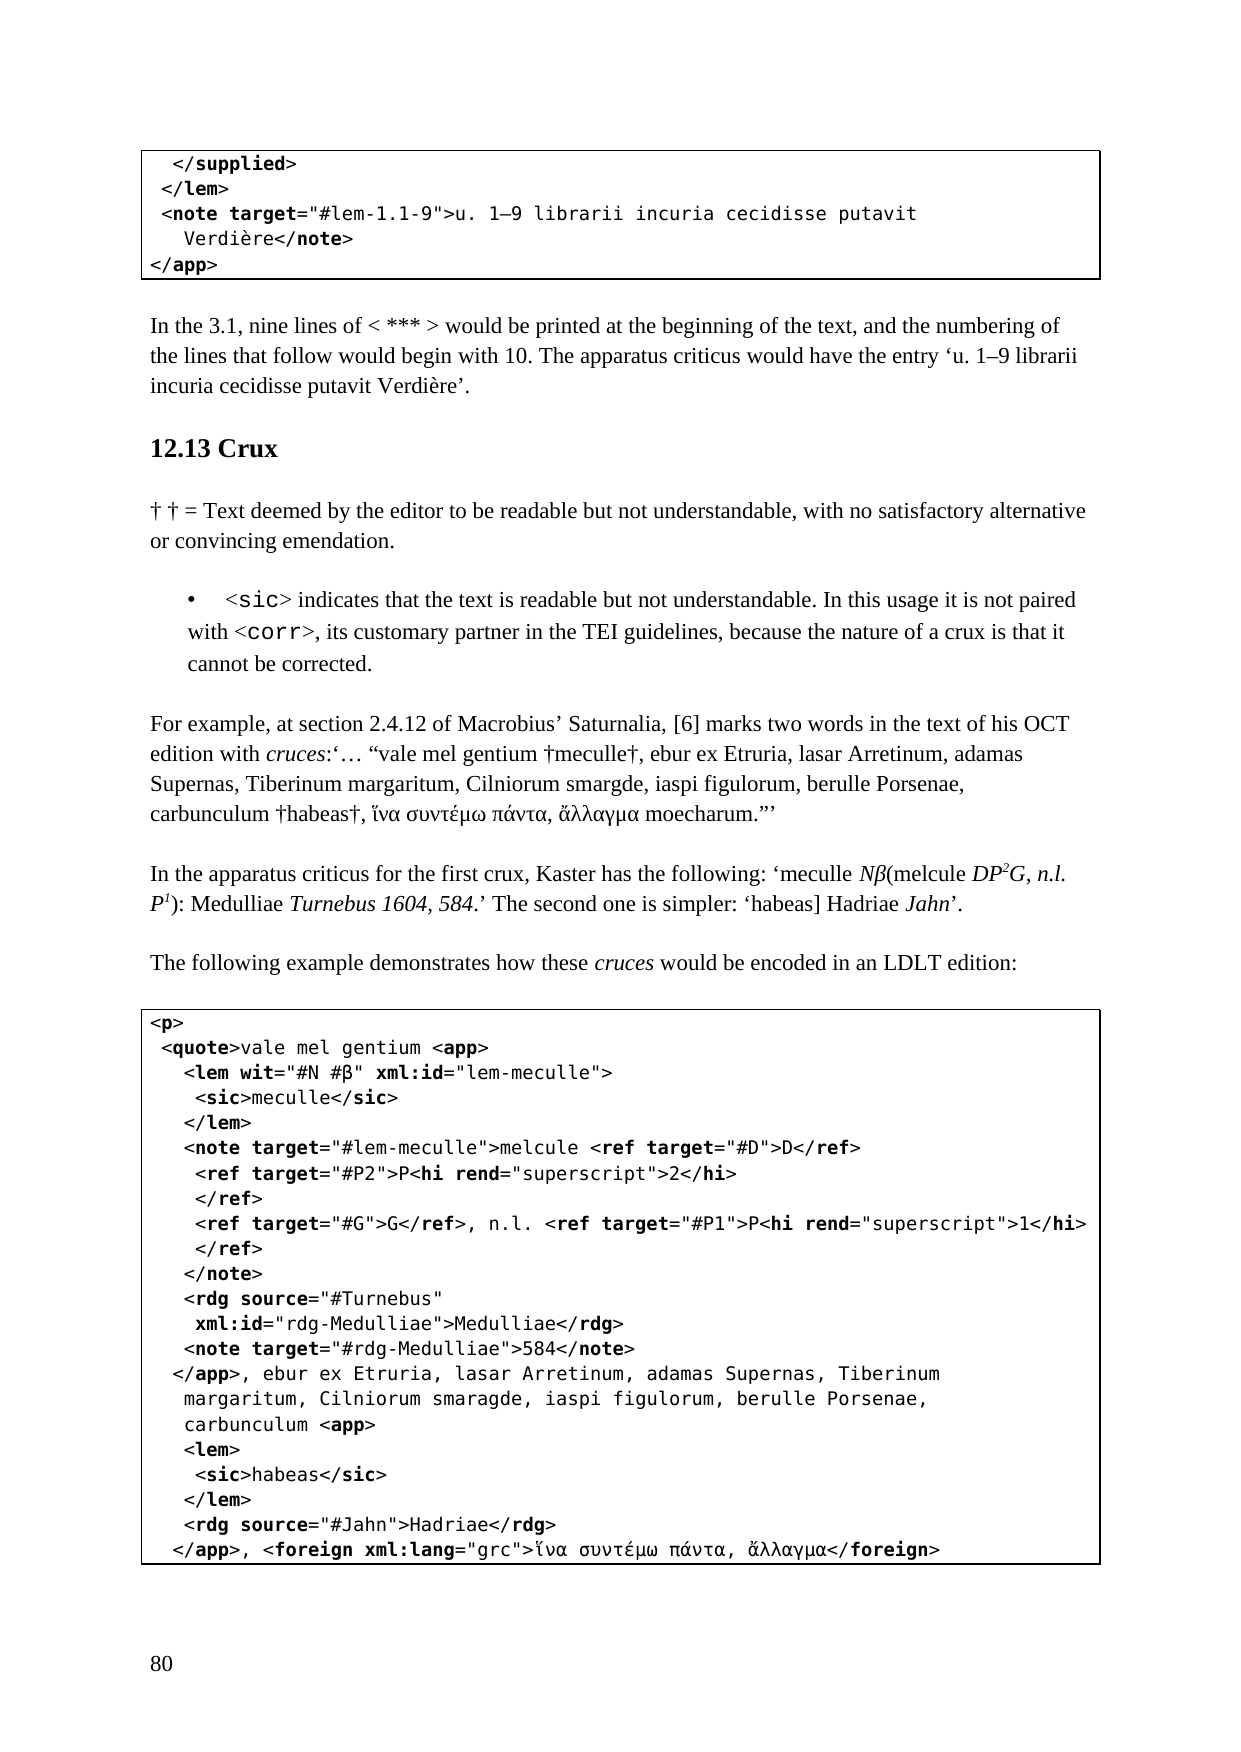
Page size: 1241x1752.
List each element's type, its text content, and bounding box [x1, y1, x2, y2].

text For example, at section 2.4.12 of Macrobius’ Saturnalia, [7] marks two words in the text of his OCT edition with cruces:‘… “vale mel gentium †meculle†, ebur ex Etruria, lasar Arretinum, adamas Supernas, Tiberinum margaritum, Cilniorum smargde, iaspi figulorum, berulle Porsenae, carbunculum †habeas†, ἵνα συντέμω πάντα, ἄλλαγμα moecharum.”’ [150, 710, 1090, 827]
text </supplied> </lem> <note target="#lem-1.1-9">u. 1–9 librarii incuria cecidisse putavit Verdière</note> </app> [142, 151, 1099, 278]
text The following example demonstrates how these cruces would be encoded in an LDLT edition: [150, 949, 1090, 976]
text In the apparatus criticus for the first crux, Kaster has the following: ‘meculle Nβ(melcule DP2G, n.l. P1): Medulliae Turnebus 1604, 584.’ The second one is simpler: ‘habeas] Hadriae Jahn’. [150, 860, 1090, 916]
text <p> <quote>vale mel gentium <app> <lem wit="#N #β" xml:id="lem-meculle"> <sic>meculle</sic> </lem> <note target="#lem-meculle">melcule <ref target="#D">D</ref> <ref target="#P2">P<hi rend="superscript">2</hi> </ref> <ref target="#G">G</ref>, n.l. <ref target="#P1">P<hi rend="superscript">1</hi> </ref> </note> <rdg source="#Turnebus" xml:id="rdg-Medulliae">Medulliae</rdg> <note target="#rdg-Medulliae">584</note> </app>, ebur ex Etruria, lasar Arretinum, adamas Supernas, Tiberinum margaritum, Cilniorum smaragde, iaspi figulorum, berulle Porsenae, carbunculum <app> <lem> <sic>habeas</sic> </lem> <rdg source="#Jahn">Hadriae</rdg> </app>, <foreign xml:lang="grc">ἵνα συντέμω πάντα, ἄλλαγμα</foreign> [142, 1010, 1099, 1563]
text In the 3.1, nine lines of < *** > would be printed at the beginning of the text, and the numbering of the lines that follow would begin with 10. The apparatus criticus would have the entry ‘u. 1–9 librarii incuria cecidisse putavit Verdière’. [150, 312, 1090, 399]
subtitle Crux [150, 432, 1090, 463]
text † † = Text deemed by the editor to be readable but not understandable, with no satisfactory alternative or convincing emendation. [150, 497, 1090, 553]
list <sic> indicates that the text is readable but not understandable. In this usage it is not paired with <corr>, its customary partner in the TEI guidelines, because the nature of a crux is that it cannot be corrected. [187, 586, 1090, 677]
